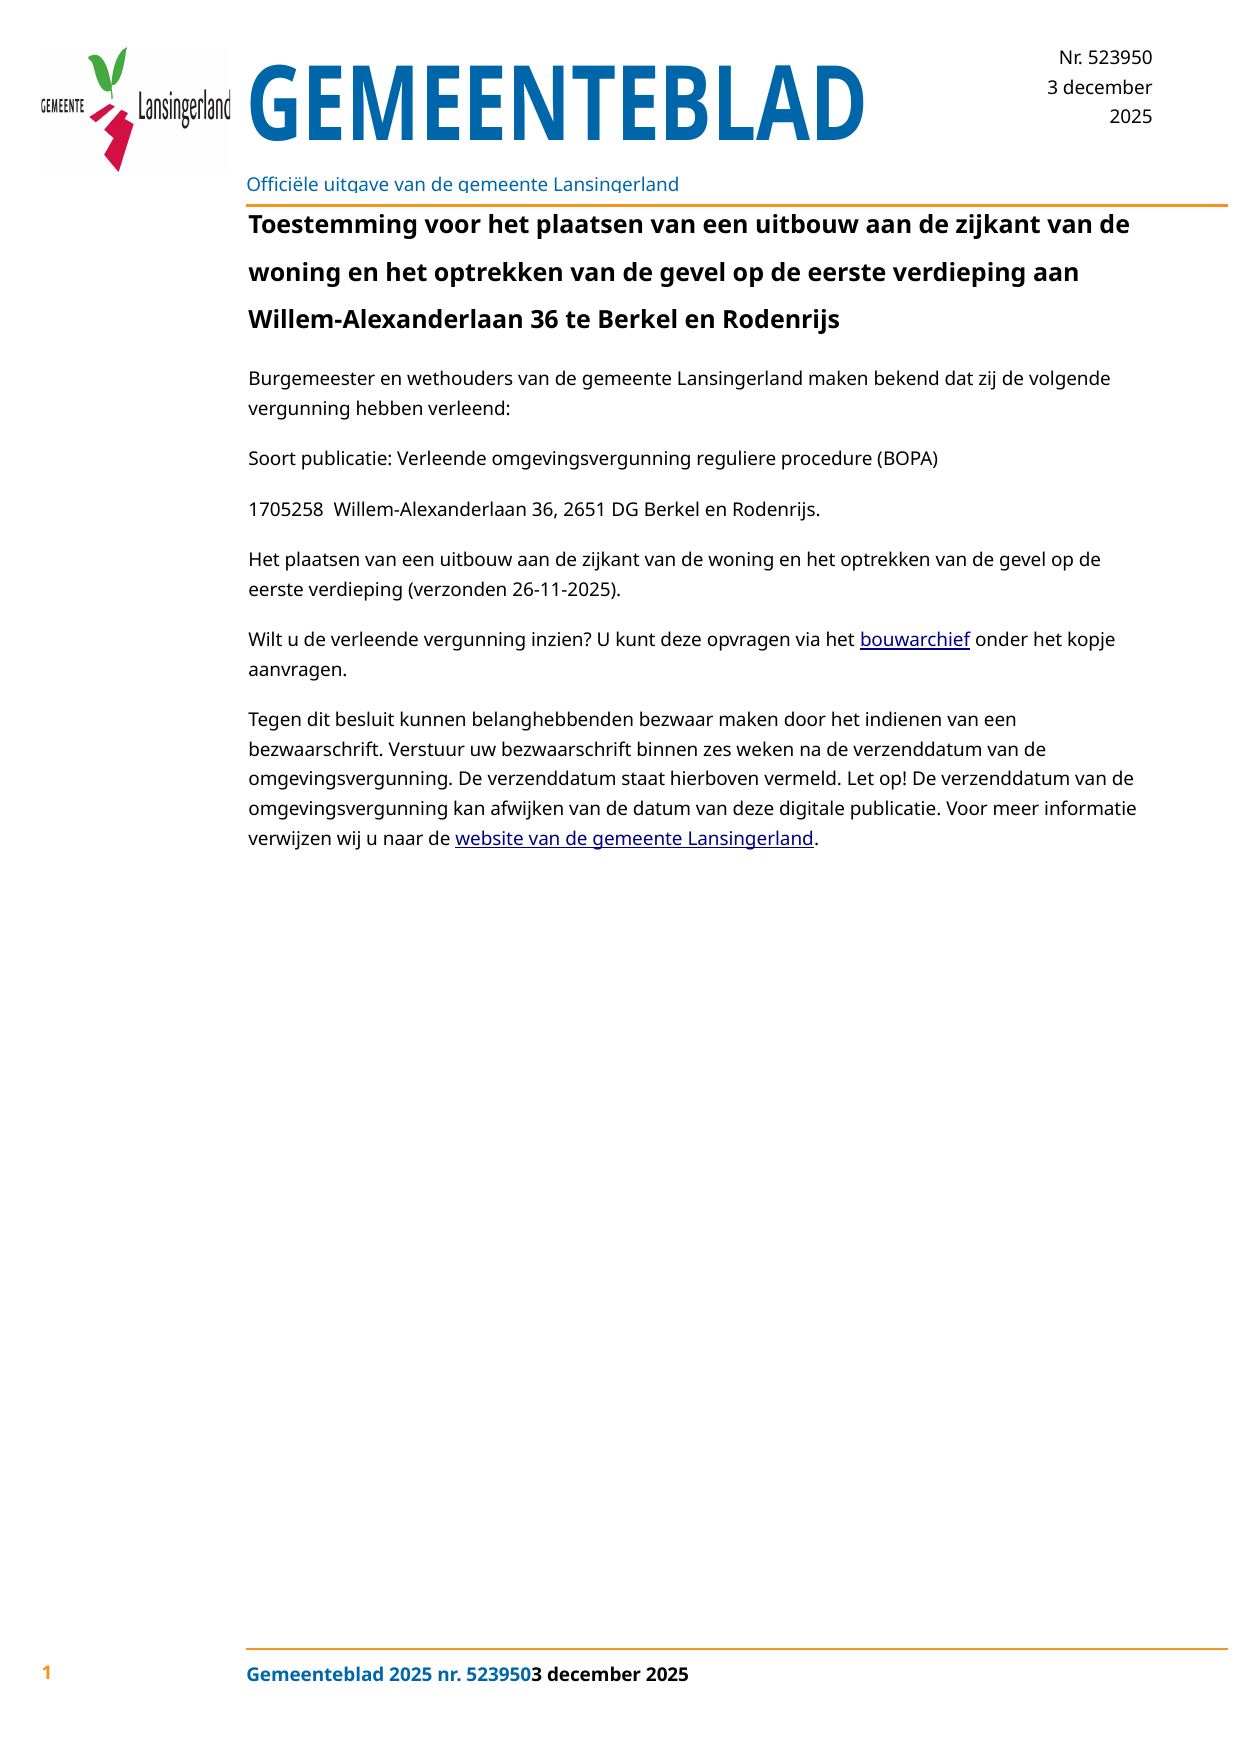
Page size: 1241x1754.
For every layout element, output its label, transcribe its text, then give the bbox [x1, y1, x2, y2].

text 1705258 Willem-Alexanderlaan 36, 2651 DG Berkel en Rodenrijs. [248, 496, 1152, 522]
text Soort publicatie: Verleende omgevingsvergunning reguliere procedure (BOPA) [248, 446, 1152, 471]
text Burgemeester en wethouders van de gemeente Lansingerland maken bekend dat zij de volgende vergunning hebben verleend: [248, 366, 1152, 421]
text Toestemming voor het plaatsen van een uitbouw aan de zijkant van de woning en het optrekken van de gevel op de eerste verdieping aan Willem-Alexanderlaan 36 te Berkel en Rodenrijs [248, 207, 1152, 336]
text Het plaatsen van een uitbouw aan de zijkant van de woning en het optrekken van de gevel op de eerste verdieping (verzonden 26-11-2025). [248, 546, 1152, 602]
picture [41, 47, 231, 172]
text Tegen dit besluit kunnen belanghebbenden bezwaar maken door het indienen van een bezwaarschrift. Verstuur uw bezwaarschrift binnen zes weken na de verzenddatum van de omgevingsvergunning. De verzenddatum staat hierboven vermeld. Let op! De verzenddatum van de omgevingsvergunning kan afwijken van de datum van deze digitale publicatie. Voor meer informatie verwijzen wij u naar de website van de gemeente Lansingerland. [248, 706, 1152, 850]
text Wilt u de verleende vergunning inzien? U kunt deze opvragen via het bouwarchief onder het kopje aanvragen. [248, 626, 1152, 682]
